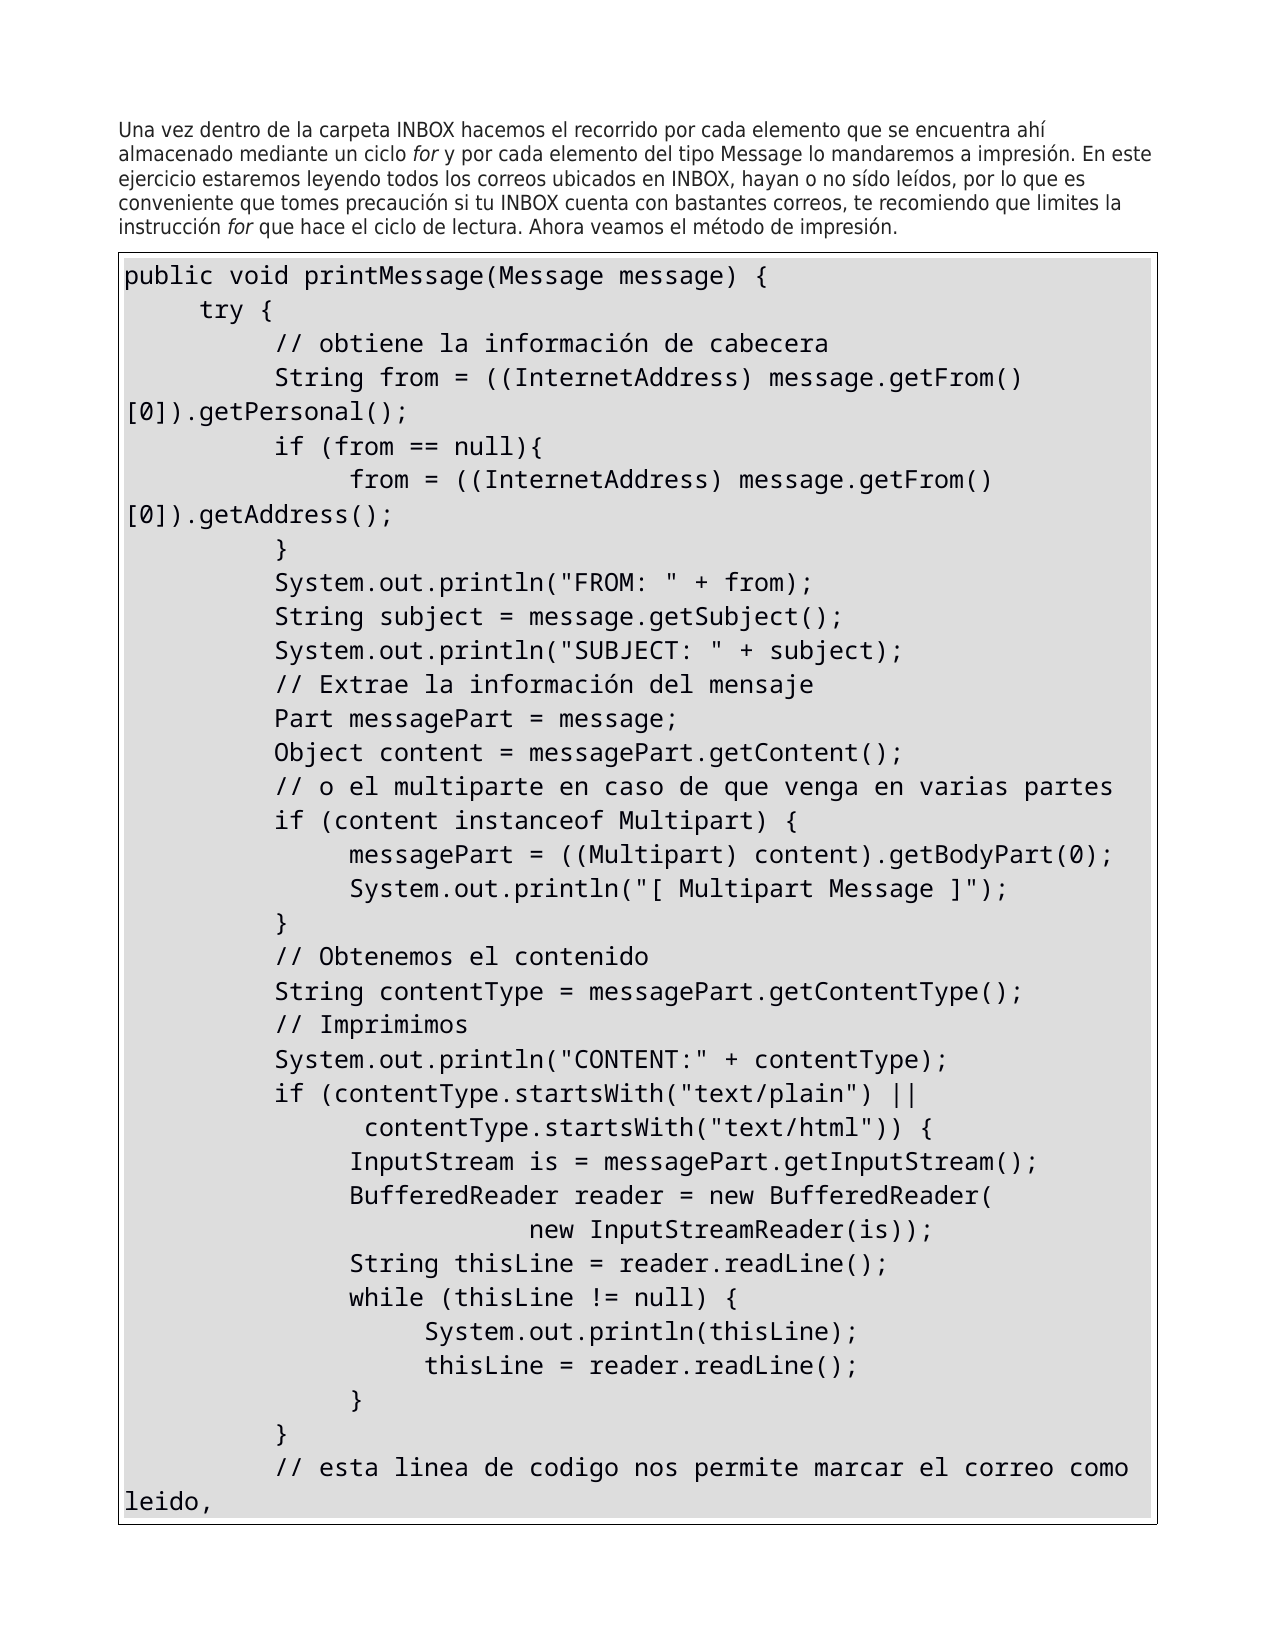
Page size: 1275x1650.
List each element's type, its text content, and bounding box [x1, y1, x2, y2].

text Una vez dentro de la carpeta INBOX hacemos el recorrido por cada elemento que se encuentra ahí almacenado mediante un ciclo for y por cada elemento del tipo Message lo mandaremos a impresión. En este ejercicio estaremos leyendo todos los correos ubicados en INBOX, hayan o no sído leídos, por lo que es conveniente que tomes precaución si tu INBOX cuenta con bastantes correos, te recomiendo que limites la instrucción for que hace el ciclo de lectura. Ahora veamos el método de impresión. [118, 118, 1157, 239]
table_header public void printMessage(Message message) { try { // obtiene la información de cabecera String from = ((InternetAddress) message.getFrom()[0]).getPersonal(); if (from == null){ from = ((InternetAddress) message.getFrom()[0]).getAddress(); } System.out.println("FROM: " + from); String subject = message.getSubject(); System.out.println("SUBJECT: " + subject); // Extrae la información del mensaje Part messagePart = message; Object content = messagePart.getContent(); // o el multiparte en caso de que venga en varias partes if (content instanceof Multipart) { messagePart = ((Multipart) content).getBodyPart(0); System.out.println("[ Multipart Message ]"); } // Obtenemos el contenido String contentType = messagePart.getContentType(); // Imprimimos System.out.println("CONTENT:" + contentType); if (contentType.startsWith("text/plain") || contentType.startsWith("text/html")) { InputStream is = messagePart.getInputStream(); BufferedReader reader = new BufferedReader( new InputStreamReader(is)); String thisLine = reader.readLine(); while (thisLine != null) { System.out.println(thisLine); thisLine = reader.readLine(); } } // esta linea de codigo nos permite marcar el correo como leido, [119, 253, 1157, 1524]
